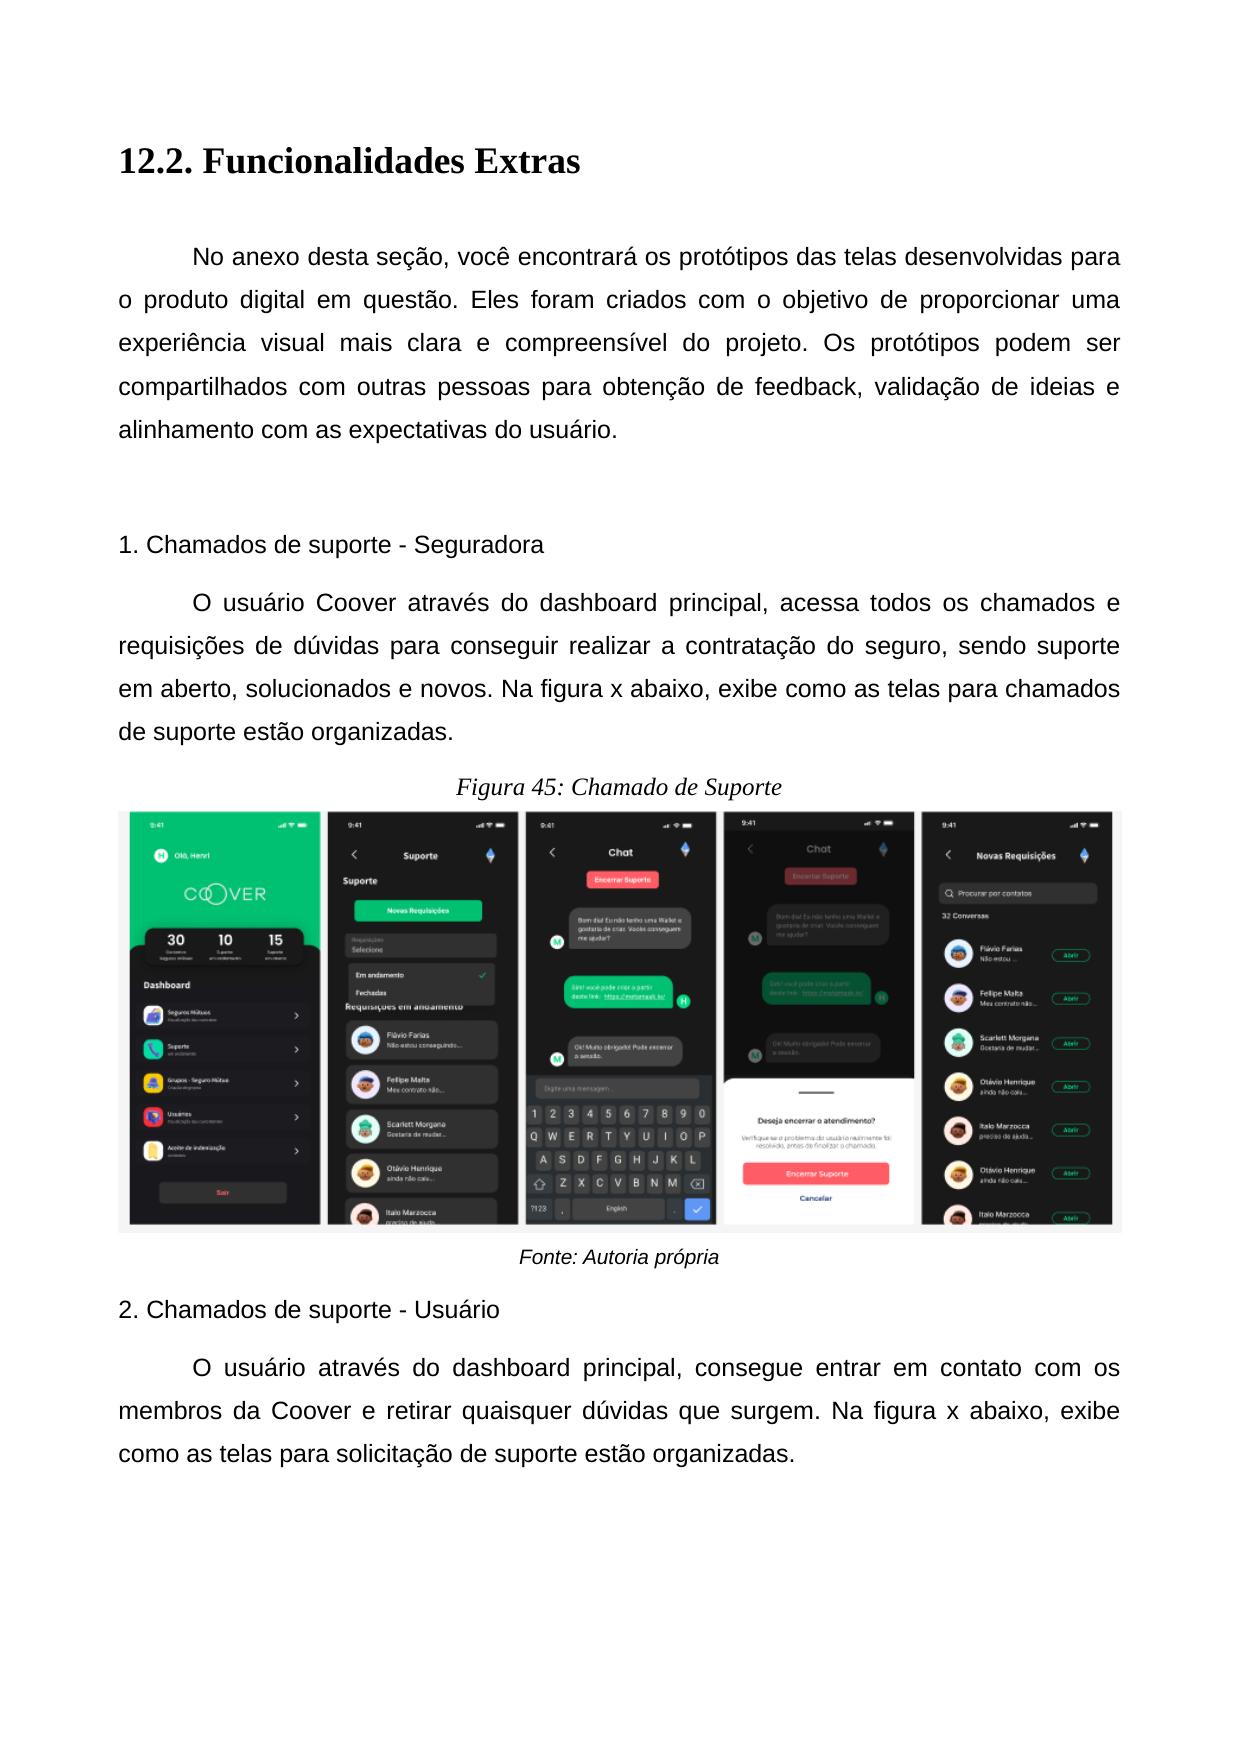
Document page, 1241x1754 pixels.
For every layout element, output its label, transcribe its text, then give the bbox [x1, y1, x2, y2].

text [118, 801, 1122, 811]
text No anexo desta seção, você encontrará os protótipos das telas desenvolvidas para o produto digital em questão. Eles foram criados com o objetivo de proporcionar uma experiência visual mais clara e compreensível do projeto. Os protótipos podem ser compartilhados com outras pessoas para obtenção de feedback, validação de ideias e alinhamento com as expectativas do usuário. [118, 242, 1122, 443]
text O usuário Coover através do dashboard principal, acessa todos os chamados e requisições de dúvidas para conseguir realizar a contratação do seguro, sendo suporte em aberto, solucionados e novos. Na figura x abaixo, exibe como as telas para chamados de suporte estão organizadas. [118, 588, 1122, 746]
subtitle 12.2. Funcionalidades Extras [118, 139, 1122, 182]
text O usuário através do dashboard principal, consegue entrar em contato com os membros da Coover e retirar quaisquer dúvidas que surgem. Na figura x abaixo, exibe como as telas para solicitação de suporte estão organizadas. [118, 1353, 1122, 1468]
text Fonte: Autoria própria [118, 1233, 1122, 1269]
text Figura 45: Chamado de Suporte [118, 772, 1122, 801]
text 2. Chamados de suporte - Usuário [118, 1295, 1122, 1324]
picture [118, 811, 1123, 1233]
text 1. Chamados de suporte - Seguradora [118, 530, 1122, 559]
text [118, 759, 1122, 772]
